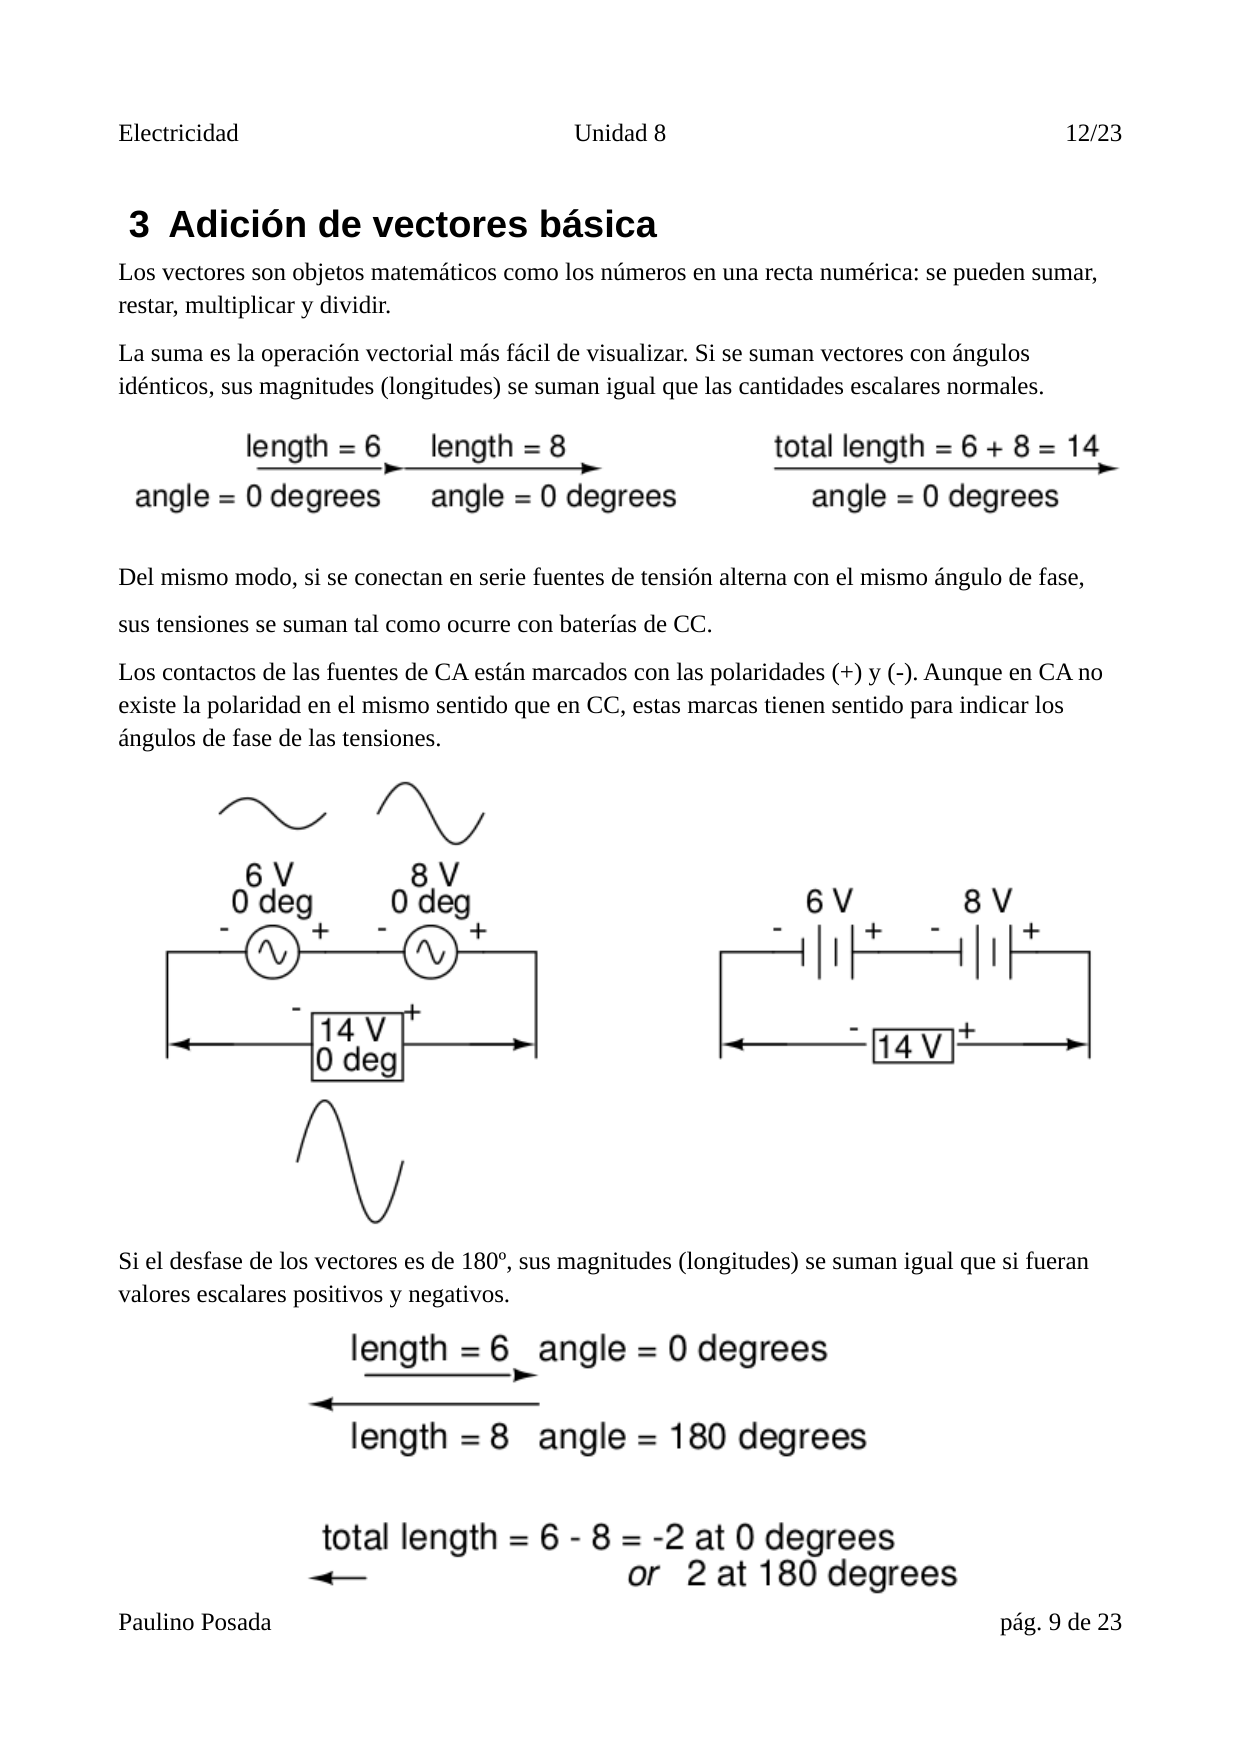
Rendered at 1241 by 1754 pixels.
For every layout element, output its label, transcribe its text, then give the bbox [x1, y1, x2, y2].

text Si el desfase de los vectores es de 180º, sus magnitudes (longitudes) se suman igual que si fueran valores escalares positivos y negativos. [118, 1246, 1122, 1308]
text La suma es la operación vectorial más fácil de visualizar. Si se suman vectores con ángulos idénticos, sus magnitudes (longitudes) se suman igual que las cantidades escalares normales. [118, 338, 1122, 400]
text sus tensiones se suman tal como ocurre con baterías de CC. [118, 609, 1122, 638]
picture [118, 770, 1123, 1241]
text Los contactos de las fuentes de CA están marcados con las polaridades (+) y (-). Aunque en CA no existe la polaridad en el mismo sentido que en CC, estas marcas tienen sentido para indicar los ángulos de fase de las tensiones. [118, 657, 1122, 752]
text Los vectores son objetos matemáticos como los números en una recta numérica: se pueden sumar, restar, multiplicar y dividir. [118, 257, 1122, 319]
picture [263, 1327, 978, 1606]
text Del mismo modo, si se conectan en serie fuentes de tensión alterna con el mismo ángulo de fase, [118, 562, 1122, 590]
picture [118, 418, 1123, 522]
subtitle Adición de vectores básica [118, 201, 1122, 245]
